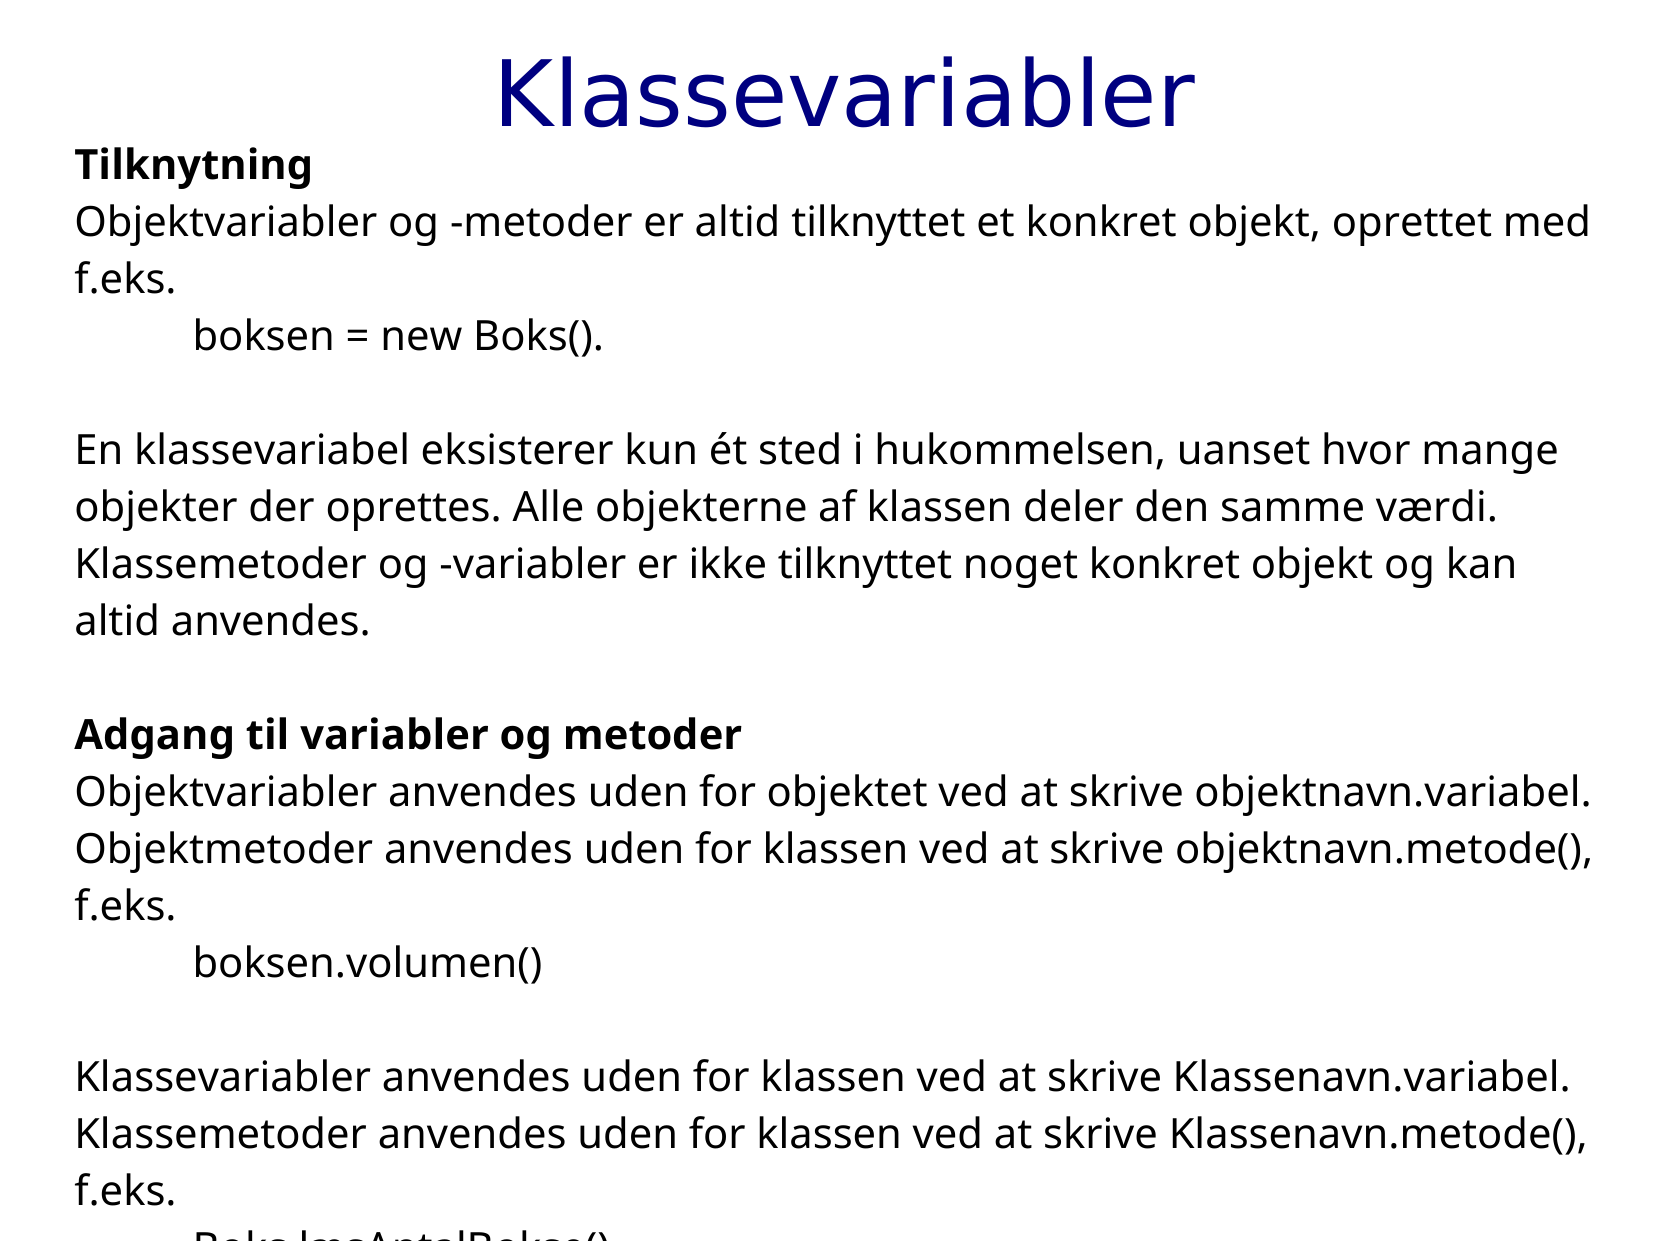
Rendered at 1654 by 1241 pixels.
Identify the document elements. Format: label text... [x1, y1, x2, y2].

text_box Tilknytning Objektvariabler og -metoder er altid tilknyttet et konkret objekt, oprettet med f.eks. boksen = new Boks(). En klassevariabel eksisterer kun ét sted i hukommelsen, uanset hvor mange objekter der oprettes. Alle objekterne af klassen deler den samme værdi. Klassemetoder og -variabler er ikke tilknyttet noget konkret objekt og kan altid anvendes. Adgang til variabler og metoder Objektvariabler anvendes uden for objektet ved at skrive objektnavn.variabel. Objektmetoder anvendes uden for klassen ved at skrive objektnavn.metode(), f.eks. boksen.volumen() Klassevariabler anvendes uden for klassen ved at skrive Klassenavn.variabel. Klassemetoder anvendes uden for klassen ved at skrive Klassenavn.metode(), f.eks. Boks.læsAntalBokse() [74, 134, 1599, 1241]
title Klassevariabler [156, 0, 1534, 134]
